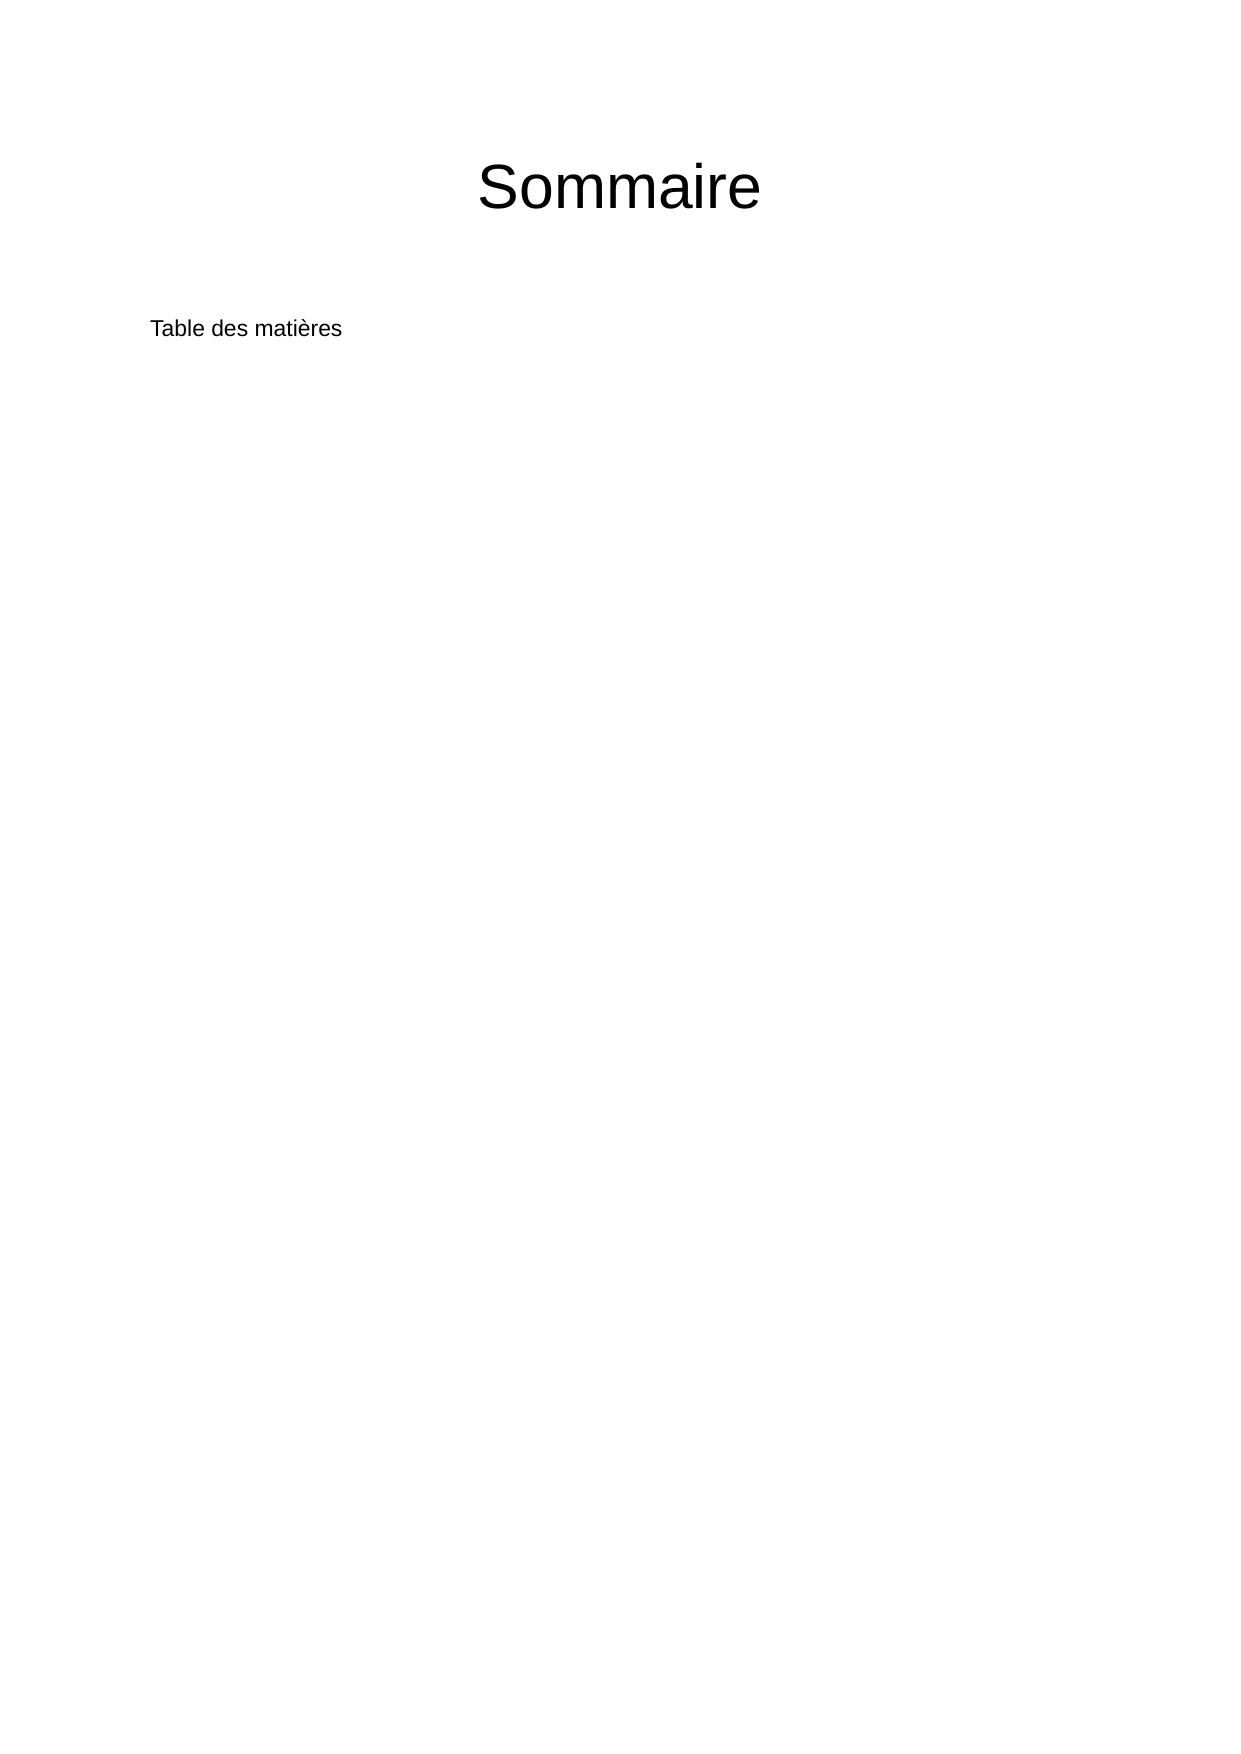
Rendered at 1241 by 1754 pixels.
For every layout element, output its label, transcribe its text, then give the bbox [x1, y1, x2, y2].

text Sommaire [150, 150, 1090, 222]
subtitle Table des matières [150, 315, 1090, 342]
